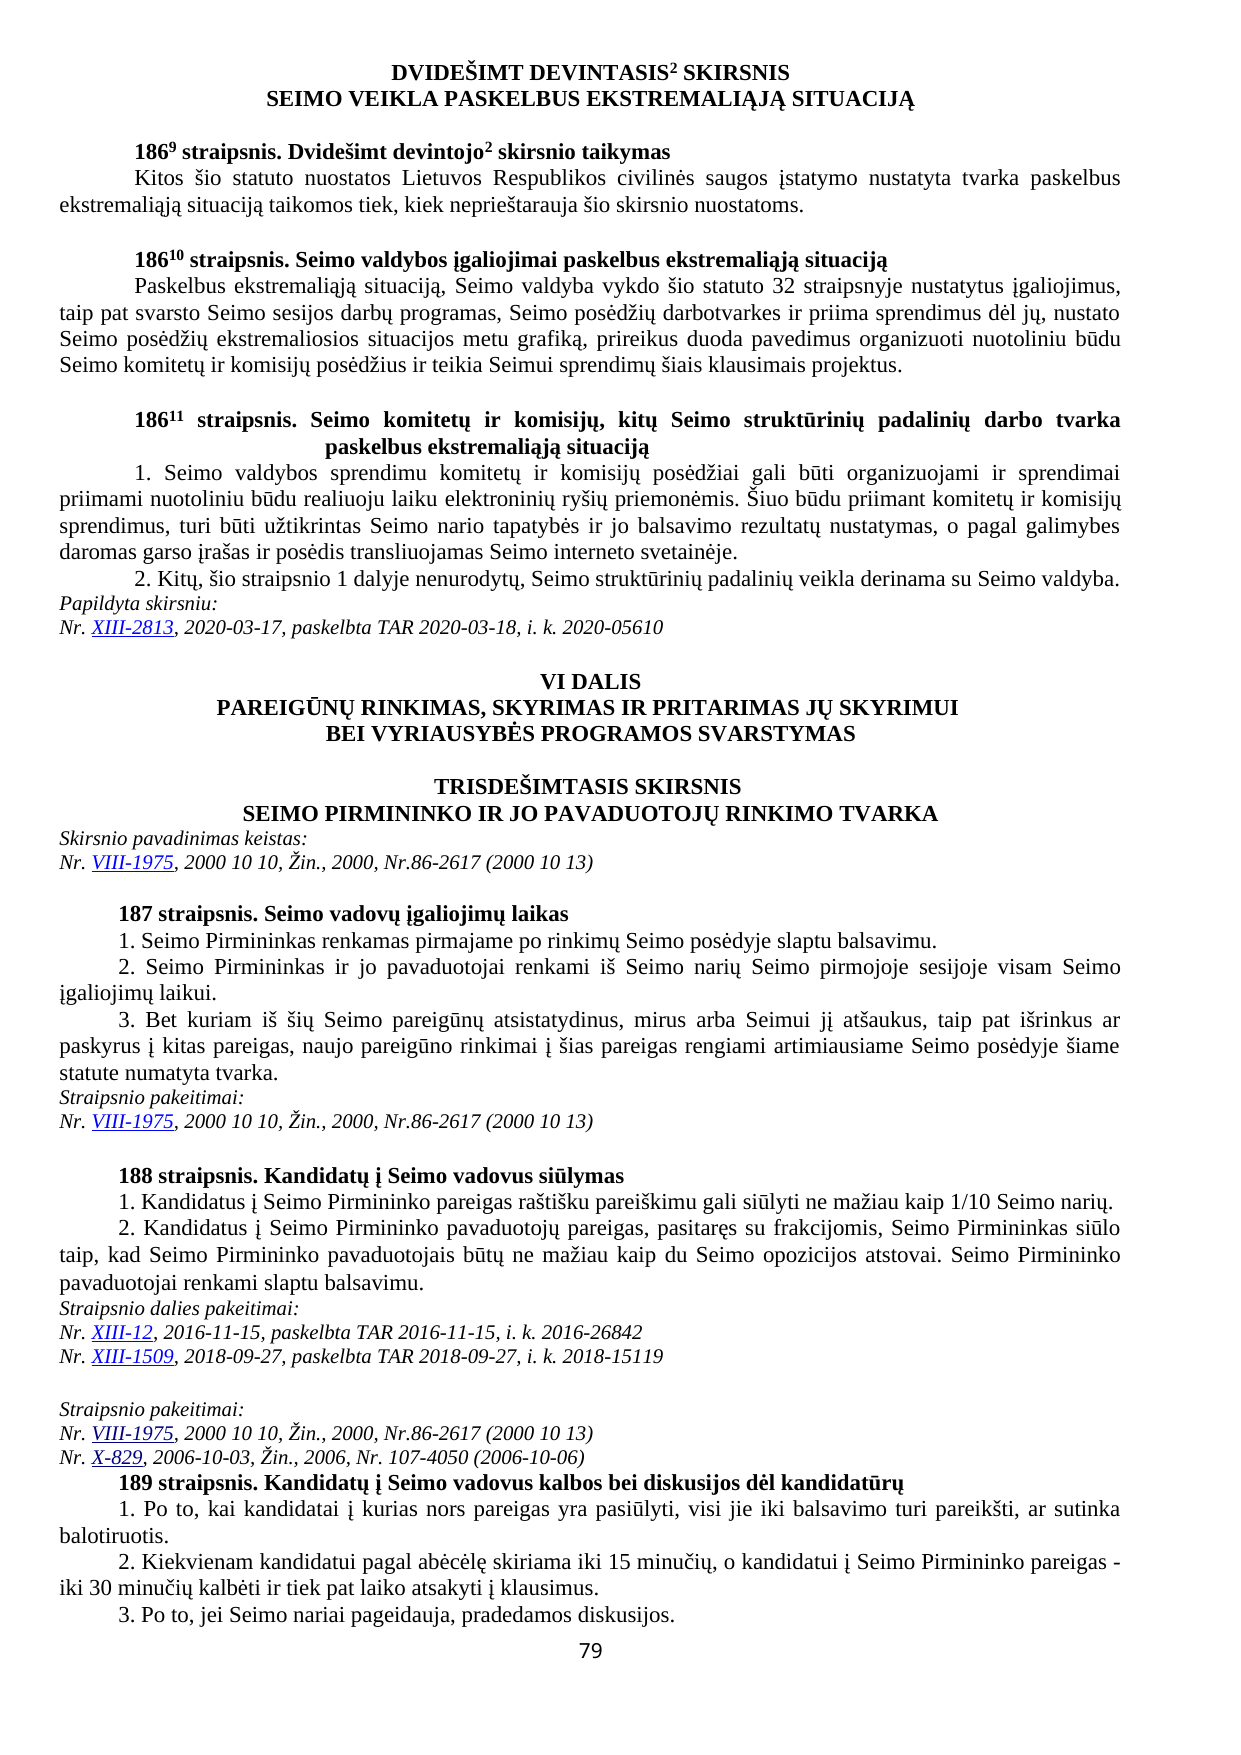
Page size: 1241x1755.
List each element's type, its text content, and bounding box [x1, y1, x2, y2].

text 189 straipsnis. Kandidatų į Seimo vadovus kalbos bei diskusijos dėl kandidatūrų [118, 1469, 1122, 1495]
text 1. Seimo valdybos sprendimu komitetų ir komisijų posėdžiai gali būti organizuojami ir sprendimai priimami nuotoliniu būdu realiuoju laiku elektroninių ryšių priemonėmis. Šiuo būdu priimant komitetų ir komisijų sprendimus, turi būti užtikrintas Seimo nario tapatybės ir jo balsavimo rezultatų nustatymas, o pagal galimybes daromas garso įrašas ir posėdis transliuojamas Seimo interneto svetainėje. [59, 459, 1122, 564]
text PAREIGŪNŲ RINKIMAS, SKYRIMAS IR PRITARIMAS JŲ SKYRIMUI [59, 694, 1122, 721]
text Nr. VIII-1975, 2000 10 10, Žin., 2000, Nr.86-2617 (2000 10 13) [59, 850, 1122, 874]
text Nr. XIII-1509, 2018-09-27, paskelbta TAR 2018-09-27, i. k. 2018-15119 [59, 1344, 1122, 1368]
text Paskelbus ekstremaliąją situaciją, Seimo valdyba vykdo šio statuto 32 straipsnyje nustatytus įgaliojimus, taip pat svarsto Seimo sesijos darbų programas, Seimo posėdžių darbotvarkes ir priima sprendimus dėl jų, nustato Seimo posėdžių ekstremaliosios situacijos metu grafiką, prireikus duoda pavedimus organizuoti nuotoliniu būdu Seimo komitetų ir komisijų posėdžius ir teikia Seimui sprendimų šiais klausimais projektus. [59, 272, 1122, 378]
text Nr. X-829, 2006-10-03, Žin., 2006, Nr. 107-4050 (2006-10-06) [59, 1445, 1122, 1469]
text 188 straipsnis. Kandidatų į Seimo vadovus siūlymas [59, 1162, 1122, 1188]
text Straipsnio pakeitimai: [59, 1397, 1122, 1421]
text 18610 straipsnis. Seimo valdybos įgaliojimai paskelbus ekstremaliąją situaciją [59, 246, 1122, 272]
text Nr. XIII-12, 2016-11-15, paskelbta TAR 2016-11-15, i. k. 2016-26842 [59, 1320, 1122, 1344]
text DVIDEŠIMT DEVINTASIS2 SKIRSNIS [59, 59, 1122, 85]
text Straipsnio dalies pakeitimai: [59, 1296, 1122, 1320]
text Nr. VIII-1975, 2000 10 10, Žin., 2000, Nr.86-2617 (2000 10 13) [59, 1421, 1122, 1445]
text Skirsnio pavadinimas keistas: [59, 826, 1122, 850]
text Straipsnio pakeitimai: [59, 1085, 1122, 1109]
text 3. Bet kuriam iš šių Seimo pareigūnų atsistatydinus, mirus arba Seimui jį atšaukus, taip pat išrinkus ar paskyrus į kitas pareigas, naujo pareigūno rinkimai į šias pareigas rengiami artimiausiame Seimo posėdyje šiame statute numatyta tvarka. [59, 1006, 1122, 1085]
text 2. Kandidatus į Seimo Pirmininko pavaduotojų pareigas, pasitaręs su frakcijomis, Seimo Pirmininkas siūlo taip, kad Seimo Pirmininko pavaduotojais būtų ne mažiau kaip du Seimo opozicijos atstovai. Seimo Pirmininko pavaduotojai renkami slaptu balsavimu. [59, 1214, 1122, 1296]
text 2. Kitų, šio straipsnio 1 dalyje nenurodytų, Seimo struktūrinių padalinių veikla derinama su Seimo valdyba. [59, 564, 1122, 591]
text 1. Kandidatus į Seimo Pirmininko pareigas raštišku pareiškimu gali siūlyti ne mažiau kaip 1/10 Seimo narių. [59, 1188, 1122, 1214]
text 187 straipsnis. Seimo vadovų įgaliojimų laikas [59, 900, 1122, 927]
text 1. Seimo Pirmininkas renkamas pirmajame po rinkimų Seimo posėdyje slaptu balsavimu. [59, 927, 1122, 953]
text 2. Seimo Pirmininkas ir jo pavaduotojai renkami iš Seimo narių Seimo pirmojoje sesijoje visam Seimo įgaliojimų laikui. [59, 953, 1122, 1006]
text 18611 straipsnis. Seimo komitetų ir komisijų, kitų Seimo struktūrinių padalinių darbo tvarka paskelbus ekstremaliąją situaciją [134, 406, 1122, 459]
text 2. Kiekvienam kandidatui pagal abėcėlę skiriama iki 15 minučių, o kandidatui į Seimo Pirmininko pareigas - iki 30 minučių kalbėti ir tiek pat laiko atsakyti į klausimus. [59, 1548, 1122, 1601]
text 1. Po to, kai kandidatai į kurias nors pareigas yra pasiūlyti, visi jie iki balsavimo turi pareikšti, ar sutinka balotiruotis. [59, 1495, 1122, 1548]
text 1869 straipsnis. Dvidešimt devintojo2 skirsnio taikymas [59, 138, 1122, 164]
text 3. Po to, jei Seimo nariai pageidauja, pradedamos diskusijos. [59, 1601, 1122, 1627]
text VI DALIS [59, 668, 1122, 694]
text Nr. VIII-1975, 2000 10 10, Žin., 2000, Nr.86-2617 (2000 10 13) [59, 1109, 1122, 1133]
text BEI VYRIAUSYBĖS PROGRAMOS SVARSTYMAS [59, 721, 1122, 747]
text seimo veikla paskelbus EKSTREMALIĄJĄ SITUACIJĄ [59, 85, 1122, 112]
text Nr. XIII-2813, 2020-03-17, paskelbta TAR 2020-03-18, i. k. 2020-05610 [59, 615, 1122, 639]
text SEIMO PIRMININKO IR JO PAVADUOTOJŲ RINKIMO TVARKA [59, 799, 1122, 826]
text Kitos šio statuto nuostatos Lietuvos Respublikos civilinės saugos įstatymo nustatyta tvarka paskelbus ekstremaliąją situaciją taikomos tiek, kiek neprieštarauja šio skirsnio nuostatoms. [59, 164, 1122, 217]
text Papildyta skirsniu: [59, 591, 1122, 615]
text TRISDEŠIMTASIS SKIRSNIS [59, 773, 1122, 799]
